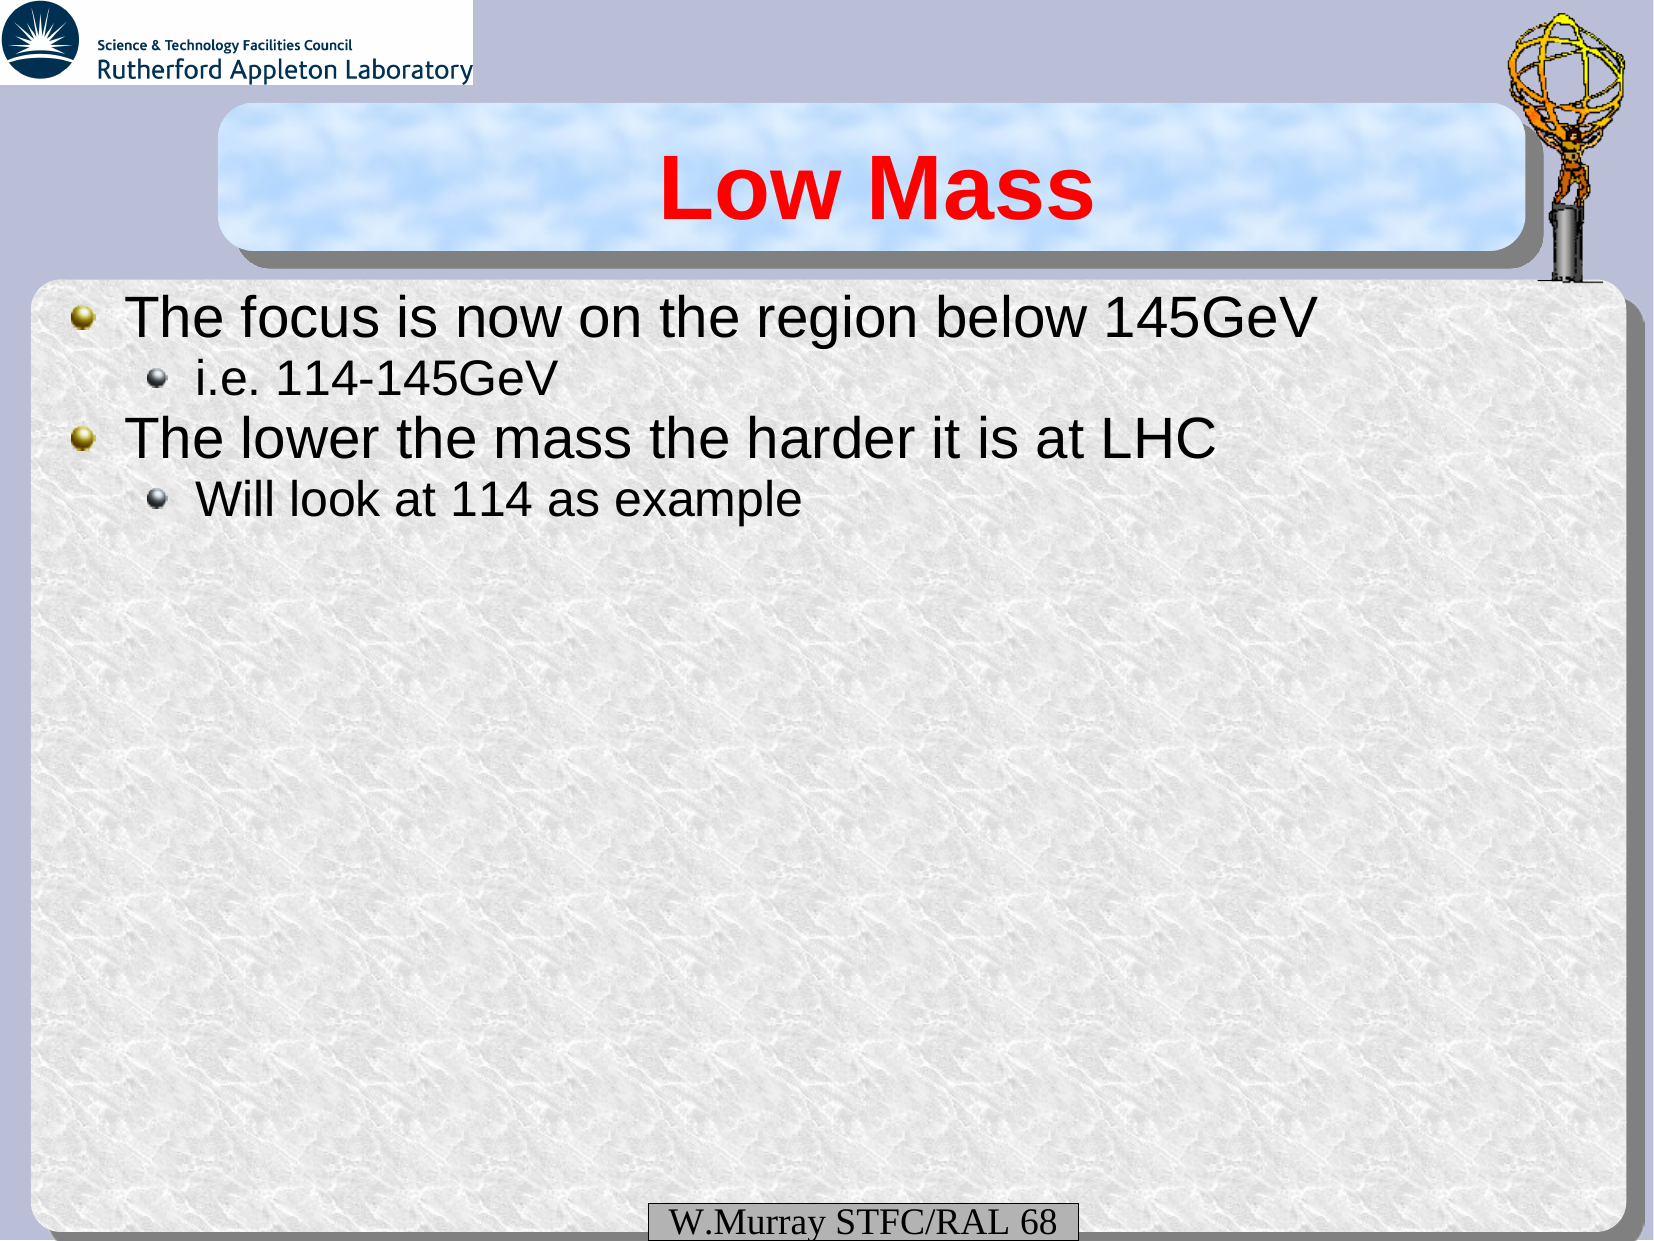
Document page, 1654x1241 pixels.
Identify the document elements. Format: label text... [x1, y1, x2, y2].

picture [30, 0, 1654, 1232]
picture [0, 0, 473, 85]
list The focus is now on the region below 145GeV i.e. 114-145GeV The lower the mass the harder it is at LHC Will look at 114 as example [53, 285, 1588, 1193]
title Low Mass [244, 112, 1512, 263]
